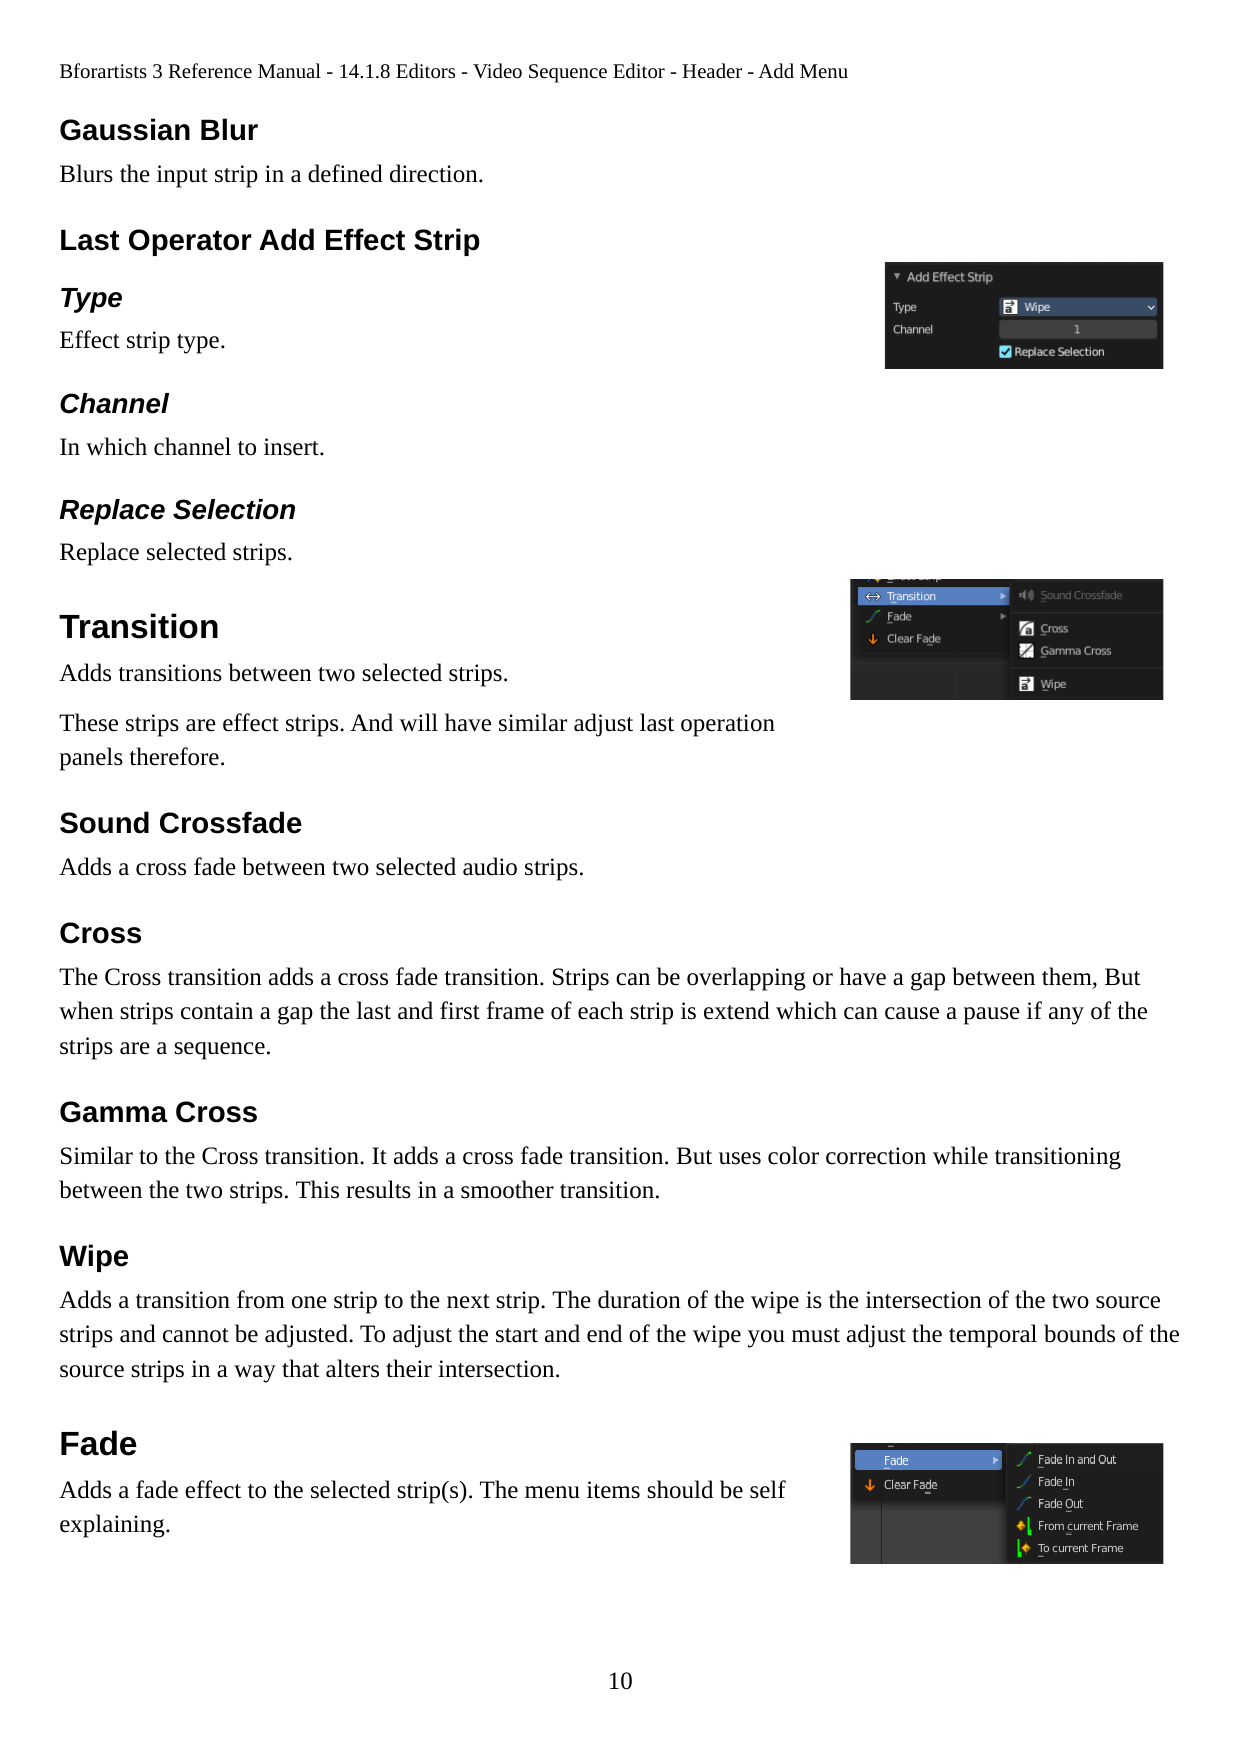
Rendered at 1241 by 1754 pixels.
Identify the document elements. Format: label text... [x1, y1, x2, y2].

text In which channel to insert. [59, 432, 1181, 460]
subtitle Channel [59, 387, 1181, 419]
text Adds transitions between two selected strips. [59, 658, 850, 687]
text Blurs the input strip in a defined direction. [59, 159, 1181, 188]
subtitle Transition [59, 607, 850, 646]
text The Cross transition adds a cross fade transition. Strips can be overlapping or have a gap between them, But when strips contain a gap the last and first frame of each strip is extend which can cause a pause if any of the strips are a sequence. [59, 962, 1181, 1059]
text Adds a fade effect to the selected strip(s). The menu items should be self explaining. [59, 1475, 850, 1538]
text [1164, 326, 1181, 354]
subtitle Gamma Cross [59, 1094, 1181, 1128]
subtitle Replace Selection [59, 493, 1181, 525]
picture [850, 1443, 1164, 1564]
picture [850, 579, 1164, 700]
text Similar to the Cross transition. It adds a cross fade transition. But uses color correction while transitioning between the two strips. This results in a smoother transition. [59, 1141, 1181, 1204]
text These strips are effect strips. And will have similar adjust last operation panels therefore. [59, 708, 1181, 771]
subtitle [1164, 281, 1181, 313]
subtitle Gaussian Blur [59, 113, 1181, 146]
subtitle Wipe [59, 1239, 1181, 1273]
text Adds a cross fade between two selected audio strips. [59, 852, 1181, 881]
subtitle Sound Crossfade [59, 806, 1181, 839]
text Effect strip type. [59, 326, 884, 354]
subtitle [1164, 607, 1181, 646]
subtitle Last Operator Add Effect Strip [59, 222, 1181, 256]
text Adds a transition from one strip to the next strip. The duration of the wipe is the intersection of the two source strips and cannot be adjusted. To adjust the start and end of the wipe you must adjust the temporal bounds of the source strips in a way that alters their intersection. [59, 1285, 1181, 1383]
picture [884, 262, 1164, 369]
subtitle Fade [59, 1424, 1181, 1463]
text Replace selected strips. [59, 537, 1181, 566]
subtitle Type [59, 281, 884, 313]
subtitle Cross [59, 916, 1181, 949]
